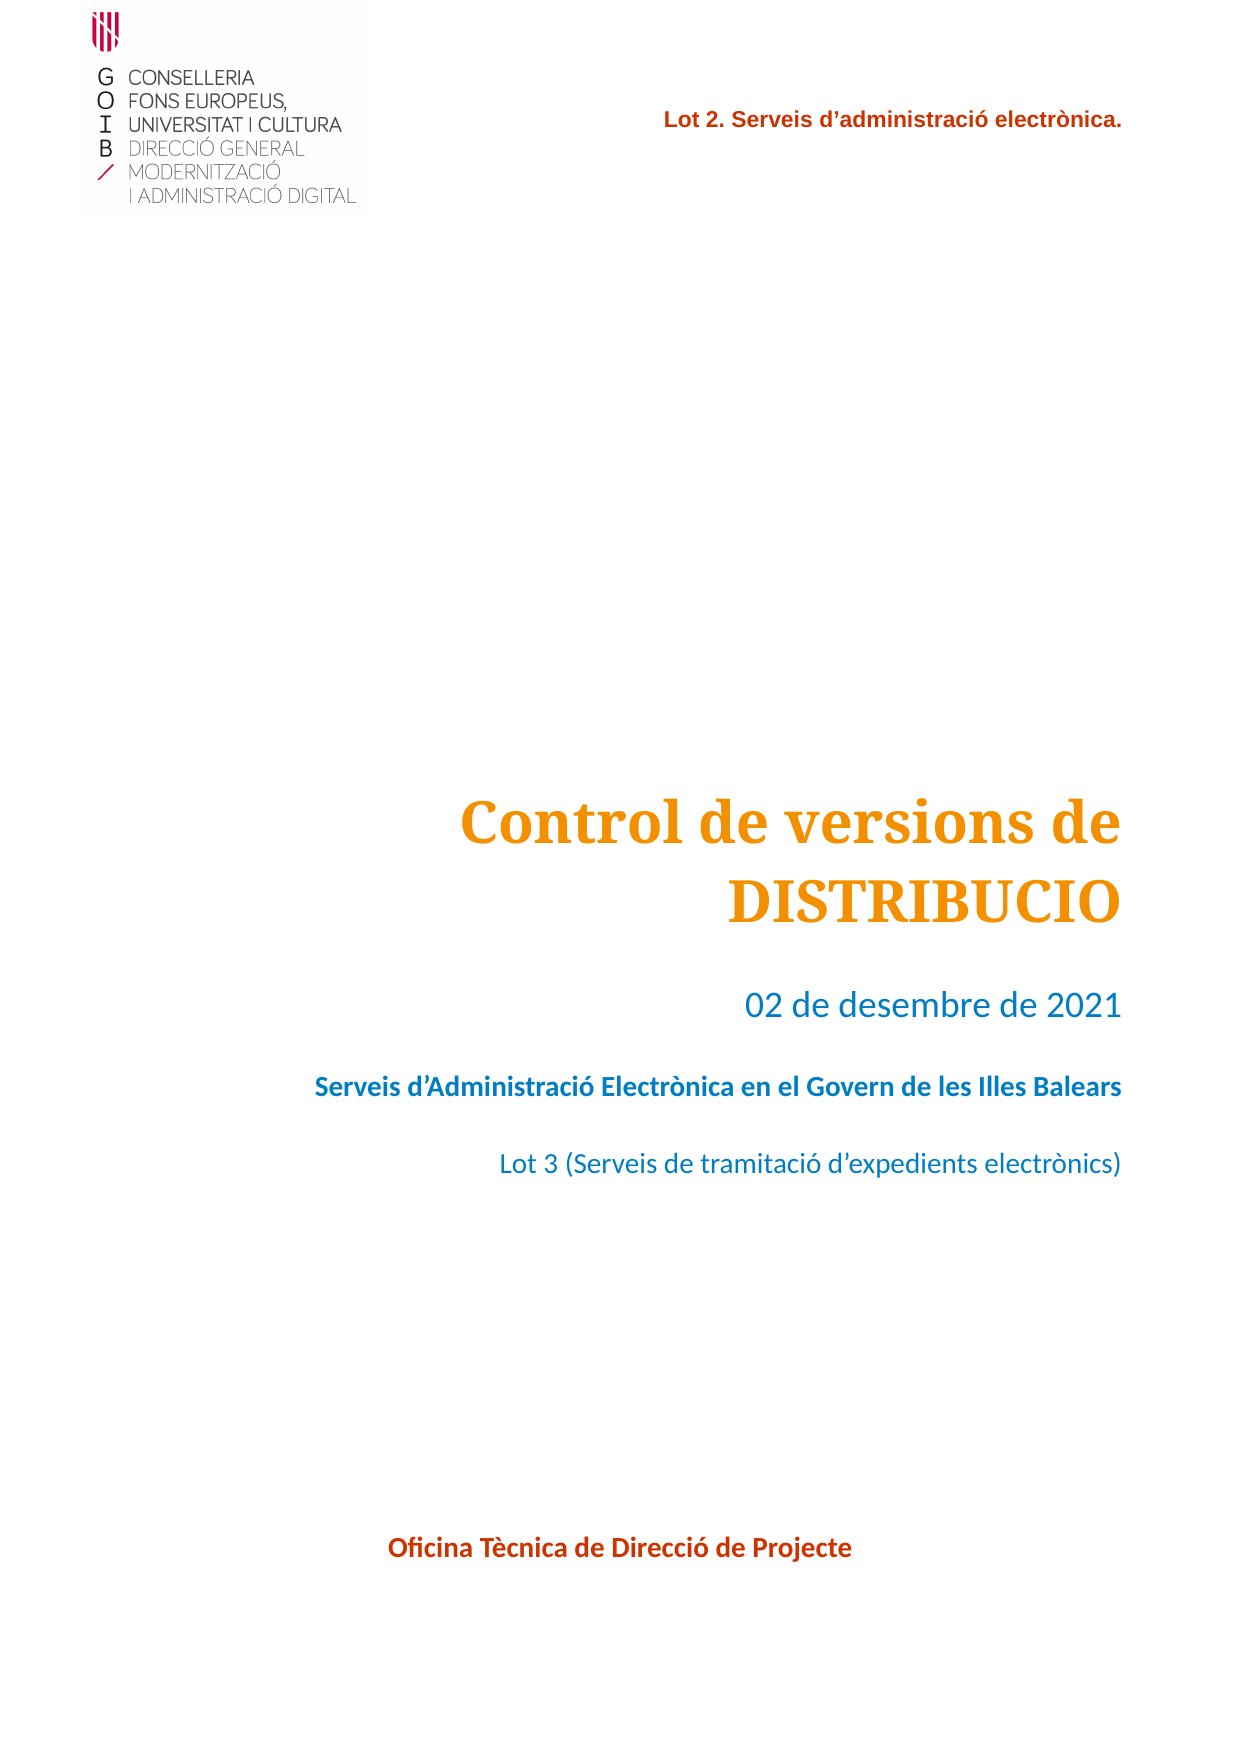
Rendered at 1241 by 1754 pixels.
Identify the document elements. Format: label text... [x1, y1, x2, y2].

picture [77, 0, 371, 216]
text 02 de desembre de 2021 [118, 981, 1122, 1027]
text Control de versions de DISTRIBUCIO [118, 781, 1122, 939]
text Oficina Tècnica de Direcció de Projecte [118, 1529, 1122, 1565]
text Serveis d’Administració Electrònica en el Govern de les Illes Balears [118, 1068, 1122, 1103]
text Lot 3 (Serveis de tramitació d’expedients electrònics) [118, 1145, 1122, 1180]
